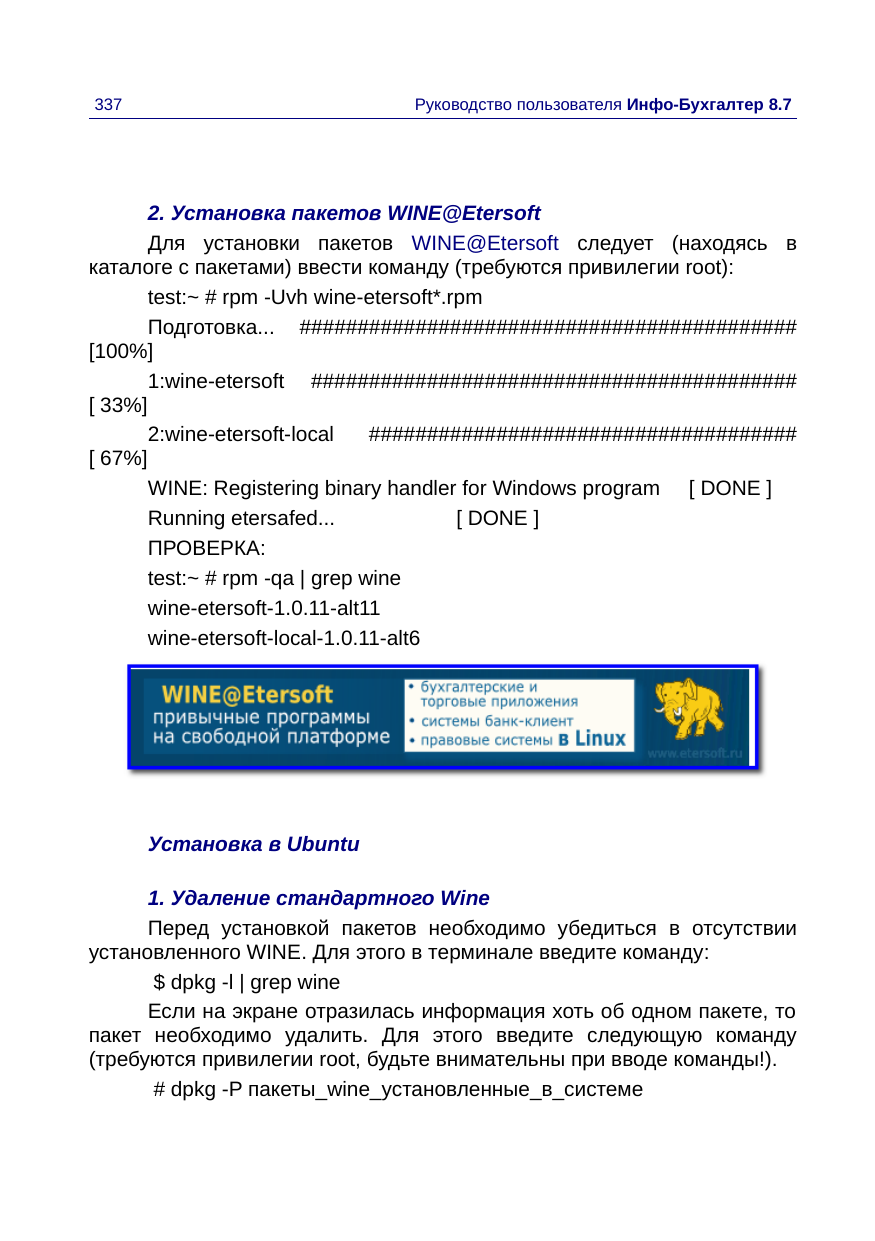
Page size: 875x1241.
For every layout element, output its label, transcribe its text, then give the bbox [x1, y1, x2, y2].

text wine-etersoft-local-1.0.11-alt6 [88, 626, 797, 649]
text Установка в Ubuntu [148, 832, 797, 856]
text Подготовка... ########################################### [100%] [88, 314, 797, 362]
text 2:wine-etersoft-local ##################################### [ 67%] [88, 422, 797, 470]
text # dpkg -P пакеты_wine_установленные_в_системе [88, 1077, 797, 1101]
text $ dpkg -l | grep wine [88, 969, 797, 993]
text 1. Удаление стандартного Wine [148, 886, 797, 910]
text ПРОВЕРКА: [88, 536, 797, 560]
text 2. Установка пакетов WINE@Etersoft [148, 201, 797, 225]
text Для установки пакетов WINE@Etersoft следует (находясь в каталоге с пакетами) ввести команду (требуются привилегии root): [88, 231, 797, 279]
text 1:wine-etersoft ########################################## [ 33%] [88, 368, 797, 416]
text Перед установкой пакетов необходимо убедиться в отсутствии установленного WINE. Для этого в терминале введите команду: [88, 916, 797, 963]
text Если на экране отразилась информация хоть об одном пакете, то пакет необходимо удалить. Для этого введите следующую команду (требуются привилегии root, будьте внимательны при вводе команды!). [88, 999, 797, 1071]
text test:~ # rpm -Uvh wine-etersoft*.rpm [88, 285, 797, 309]
text wine-etersoft-1.0.11-alt11 [88, 596, 797, 620]
text test:~ # rpm -qa | grep wine [88, 566, 797, 590]
text Running etersafed... [ DONE ] [88, 506, 797, 530]
text WINE: Registering binary handler for Windows program [ DONE ] [88, 476, 797, 500]
picture [118, 655, 768, 779]
